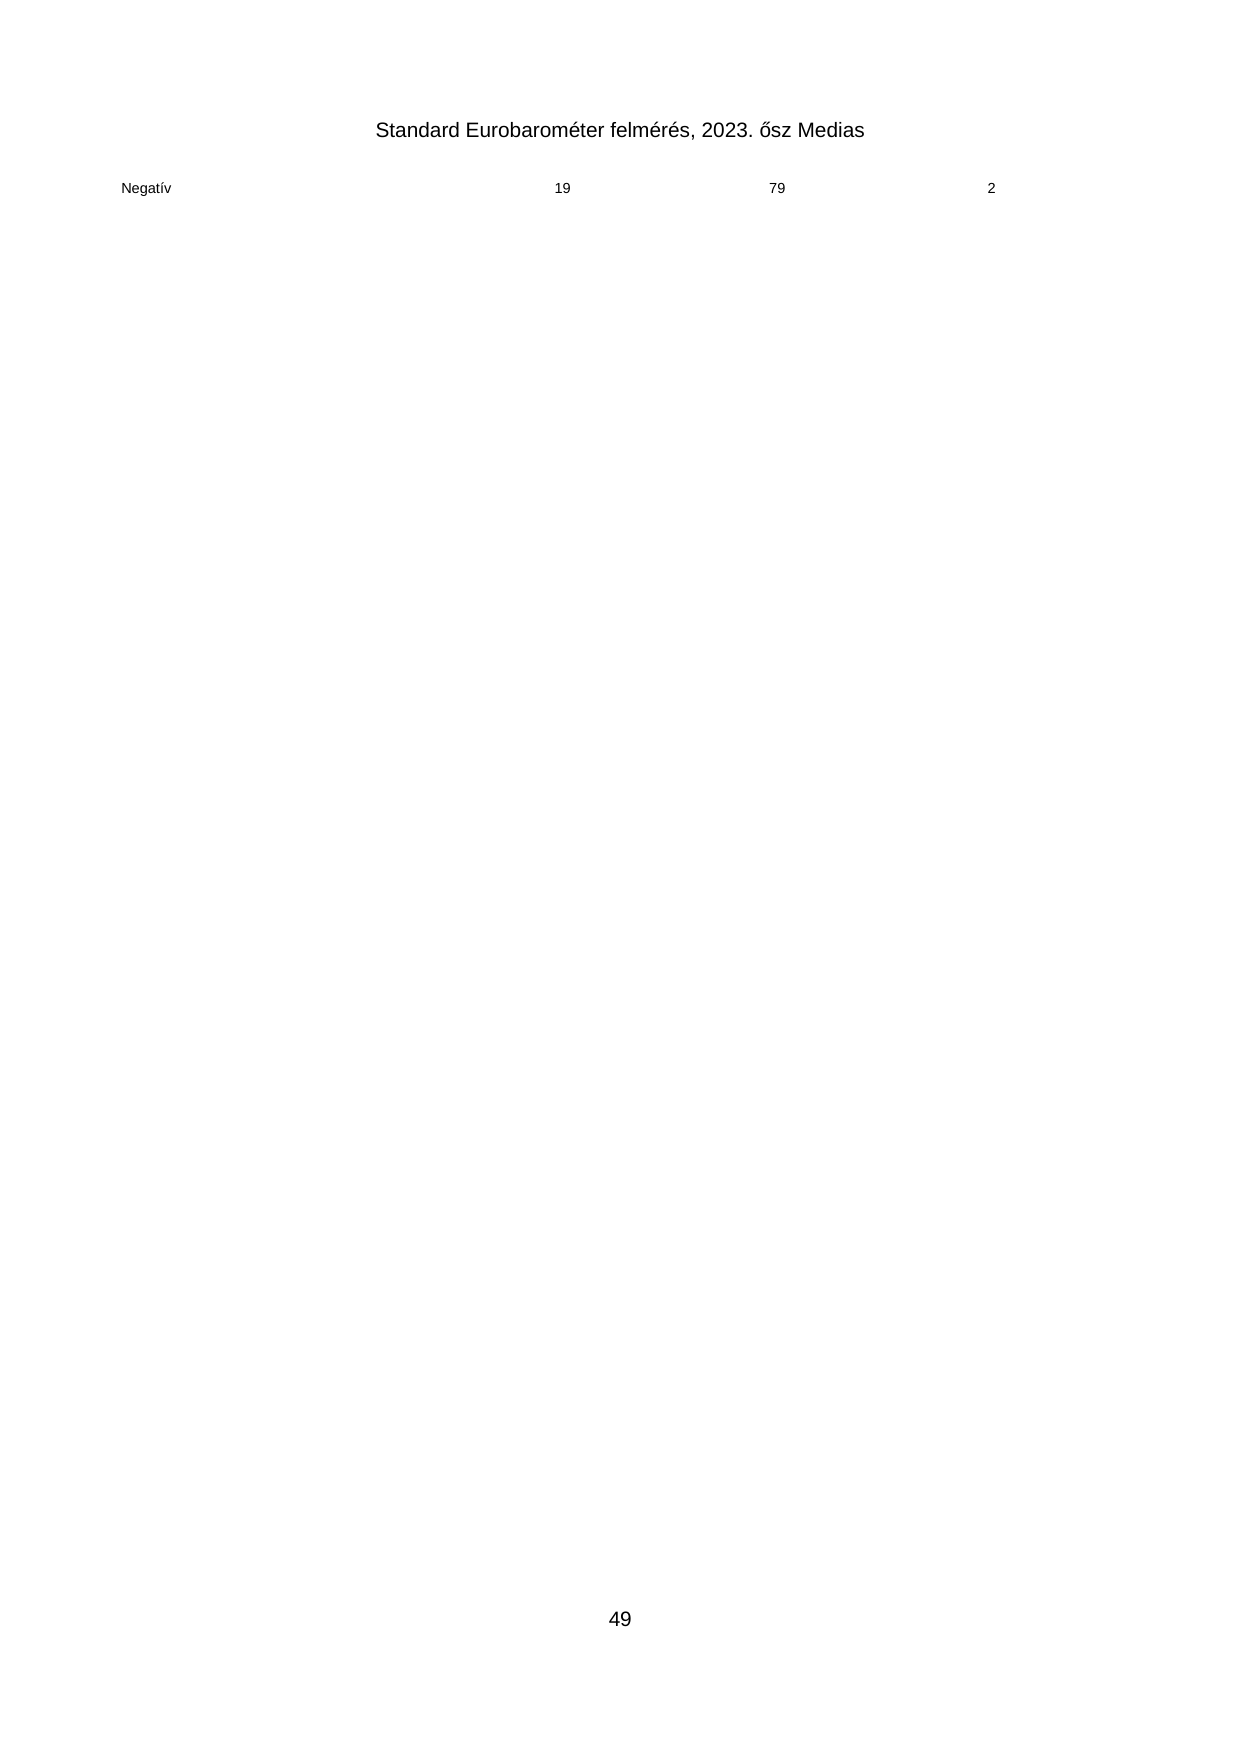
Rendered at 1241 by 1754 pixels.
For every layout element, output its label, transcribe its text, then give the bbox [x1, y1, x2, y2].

table_cell 19 [455, 177, 670, 200]
table_cell 2 [884, 177, 1099, 200]
table_cell Negatív [118, 177, 455, 200]
table_cell 79 [670, 177, 884, 200]
